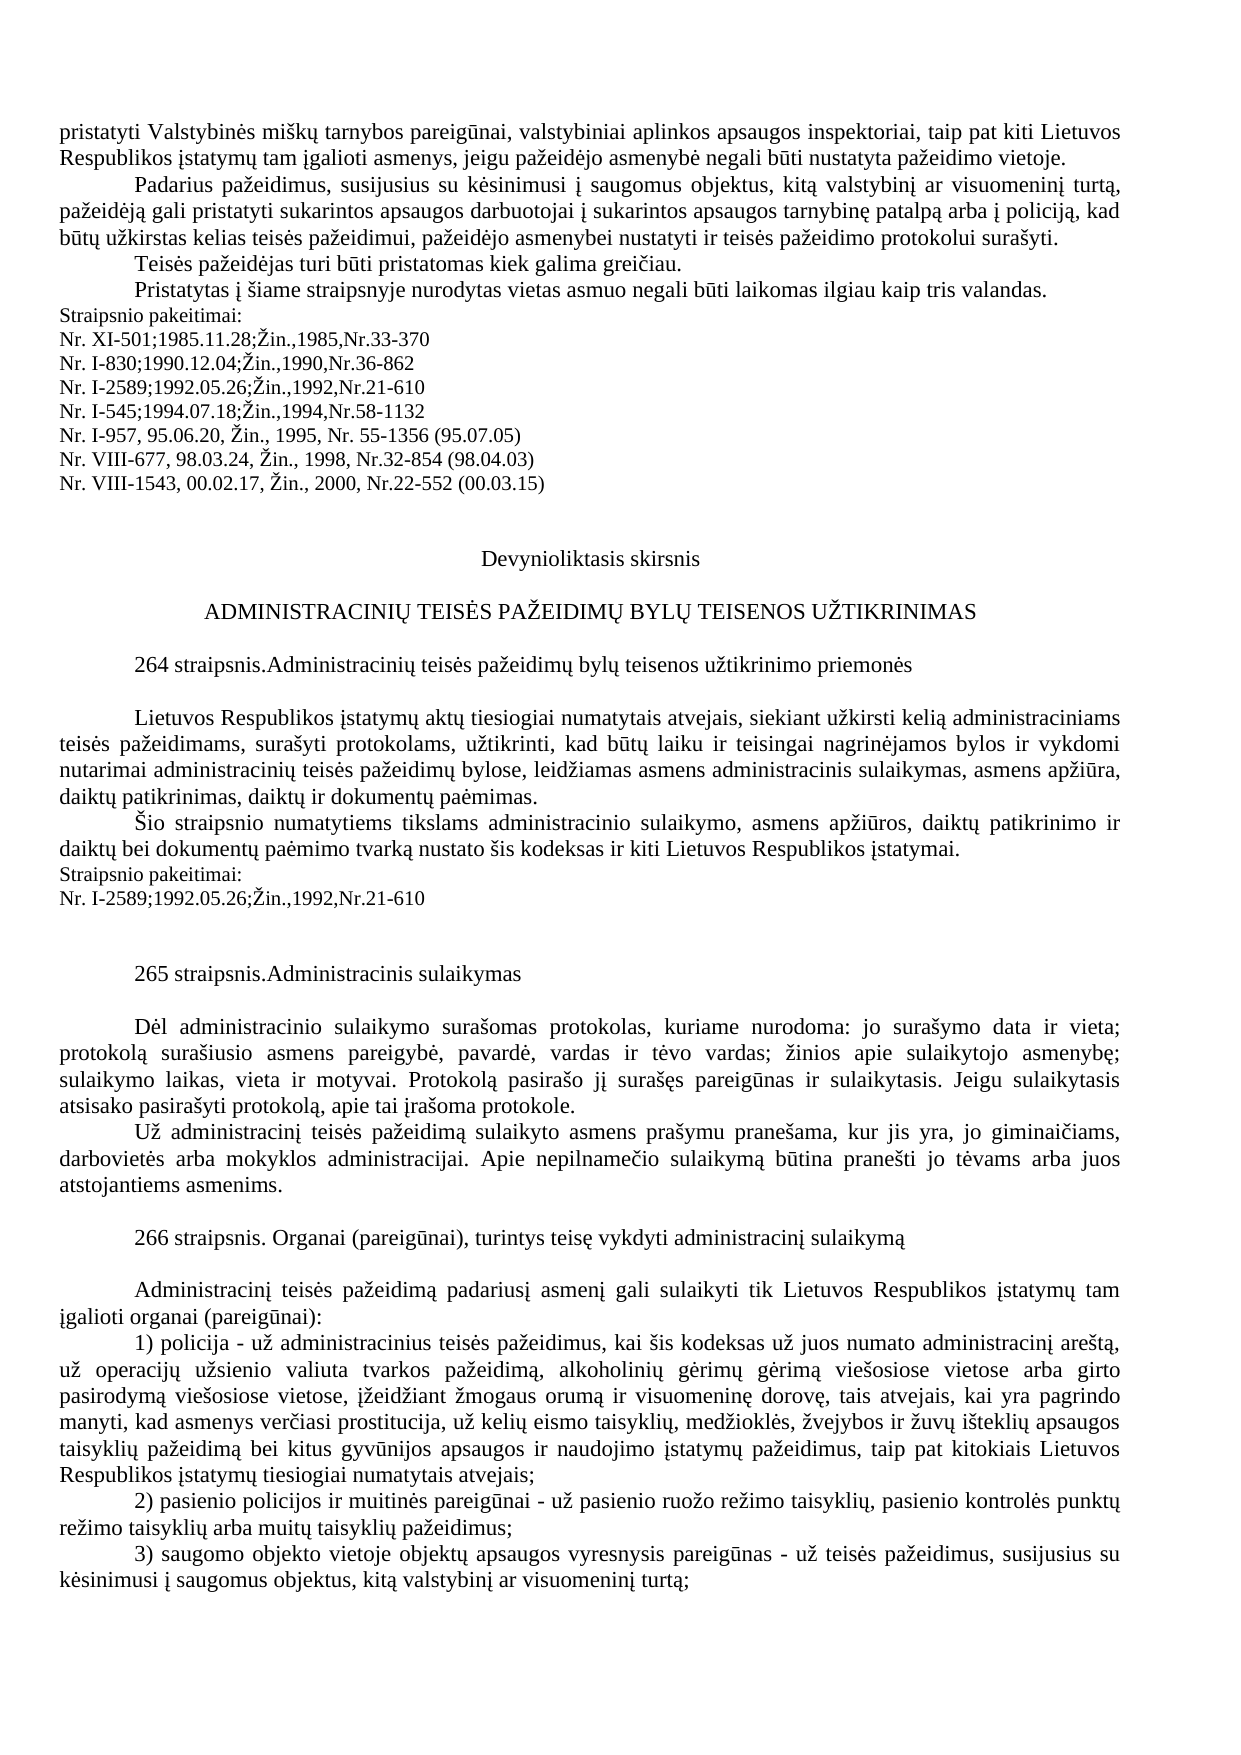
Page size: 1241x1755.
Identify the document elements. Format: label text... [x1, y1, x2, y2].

text Nr. I-545;1994.07.18;Žin.,1994,Nr.58-1132 [59, 399, 1122, 423]
text pristatyti Valstybinės miškų tarnybos pareigūnai, valstybiniai aplinkos apsaugos inspektoriai, taip pat kiti Lietuvos Respublikos įstatymų tam įgalioti asmenys, jeigu pažeidėjo asmenybė negali būti nustatyta pažeidimo vietoje. [59, 118, 1122, 171]
text Šio straipsnio numatytiems tikslams administracinio sulaikymo, asmens apžiūros, daiktų patikrinimo ir daiktų bei dokumentų paėmimo tvarką nustato šis kodeksas ir kiti Lietuvos Respublikos įstatymai. [59, 809, 1122, 862]
text Teisės pažeidėjas turi būti pristatomas kiek galima greičiau. [59, 250, 1122, 276]
text 266 straipsnis. Organai (pareigūnai), turintys teisę vykdyti administracinį sulaikymą [59, 1224, 1122, 1250]
text 1) policija - už administracinius teisės pažeidimus, kai šis kodeksas už juos numato administracinį areštą, už operacijų užsienio valiuta tvarkos pažeidimą, alkoholinių gėrimų gėrimą viešosiose vietose arba girto pasirodymą viešosiose vietose, įžeidžiant žmogaus orumą ir visuomeninę dorovę, tais atvejais, kai yra pagrindo manyti, kad asmenys verčiasi prostitucija, už kelių eismo taisyklių, medžioklės, žvejybos ir žuvų išteklių apsaugos taisyklių pažeidimą bei kitus gyvūnijos apsaugos ir naudojimo įstatymų pažeidimus, taip pat kitokiais Lietuvos Respublikos įstatymų tiesiogiai numatytais atvejais; [59, 1329, 1122, 1487]
text Pristatytas į šiame straipsnyje nurodytas vietas asmuo negali būti laikomas ilgiau kaip tris valandas. [59, 276, 1122, 303]
text Nr. XI-501;1985.11.28;Žin.,1985,Nr.33-370 [59, 327, 1122, 351]
text Nr. VIII-677, 98.03.24, Žin., 1998, Nr.32-854 (98.04.03) [59, 447, 1122, 471]
text ADMINISTRACINIŲ TEISĖS PAŽEIDIMŲ BYLŲ TEISENOS UŽTIKRINIMAS [59, 598, 1122, 624]
text Devynioliktasis skirsnis [59, 546, 1122, 572]
text Lietuvos Respublikos įstatymų aktų tiesiogiai numatytais atvejais, siekiant užkirsti kelią administraciniams teisės pažeidimams, surašyti protokolams, užtikrinti, kad būtų laiku ir teisingai nagrinėjamos bylos ir vykdomi nutarimai administracinių teisės pažeidimų bylose, leidžiamas asmens administracinis sulaikymas, asmens apžiūra, daiktų patikrinimas, daiktų ir dokumentų paėmimas. [59, 704, 1122, 809]
text Nr. I-830;1990.12.04;Žin.,1990,Nr.36-862 [59, 351, 1122, 375]
text Nr. I-2589;1992.05.26;Žin.,1992,Nr.21-610 [59, 375, 1122, 399]
text Už administracinį teisės pažeidimą sulaikyto asmens prašymu pranešama, kur jis yra, jo giminaičiams, darbovietės arba mokyklos administracijai. Apie nepilnamečio sulaikymą būtina pranešti jo tėvams arba juos atstojantiems asmenims. [59, 1118, 1122, 1197]
text Straipsnio pakeitimai: [59, 303, 1122, 327]
text Administracinį teisės pažeidimą padariusį asmenį gali sulaikyti tik Lietuvos Respublikos įstatymų tam įgalioti organai (pareigūnai): [59, 1277, 1122, 1329]
text Nr. VIII-1543, 00.02.17, Žin., 2000, Nr.22-552 (00.03.15) [59, 471, 1122, 495]
text Dėl administracinio sulaikymo surašomas protokolas, kuriame nurodoma: jo surašymo data ir vieta; protokolą surašiusio asmens pareigybė, pavardė, vardas ir tėvo vardas; žinios apie sulaikytojo asmenybę; sulaikymo laikas, vieta ir motyvai. Protokolą pasirašo jį surašęs pareigūnas ir sulaikytasis. Jeigu sulaikytasis atsisako pasirašyti protokolą, apie tai įrašoma protokole. [59, 1013, 1122, 1118]
text Nr. I-957, 95.06.20, Žin., 1995, Nr. 55-1356 (95.07.05) [59, 423, 1122, 447]
text 3) saugomo objekto vietoje objektų apsaugos vyresnysis pareigūnas - už teisės pažeidimus, susijusius su kėsinimusi į saugomus objektus, kitą valstybinį ar visuomeninį turtą; [59, 1540, 1122, 1593]
text Padarius pažeidimus, susijusius su kėsinimusi į saugomus objektus, kitą valstybinį ar visuomeninį turtą, pažeidėją gali pristatyti sukarintos apsaugos darbuotojai į sukarintos apsaugos tarnybinę patalpą arba į policiją, kad būtų užkirstas kelias teisės pažeidimui, pažeidėjo asmenybei nustatyti ir teisės pažeidimo protokolui surašyti. [59, 171, 1122, 250]
text Nr. I-2589;1992.05.26;Žin.,1992,Nr.21-610 [59, 886, 1122, 910]
text 2) pasienio policijos ir muitinės pareigūnai - už pasienio ruožo režimo taisyklių, pasienio kontrolės punktų režimo taisyklių arba muitų taisyklių pažeidimus; [59, 1487, 1122, 1540]
text 264 straipsnis.Administracinių teisės pažeidimų bylų teisenos užtikrinimo priemonės [59, 651, 1122, 677]
text 265 straipsnis.Administracinis sulaikymas [59, 960, 1122, 987]
text Straipsnio pakeitimai: [59, 862, 1122, 886]
